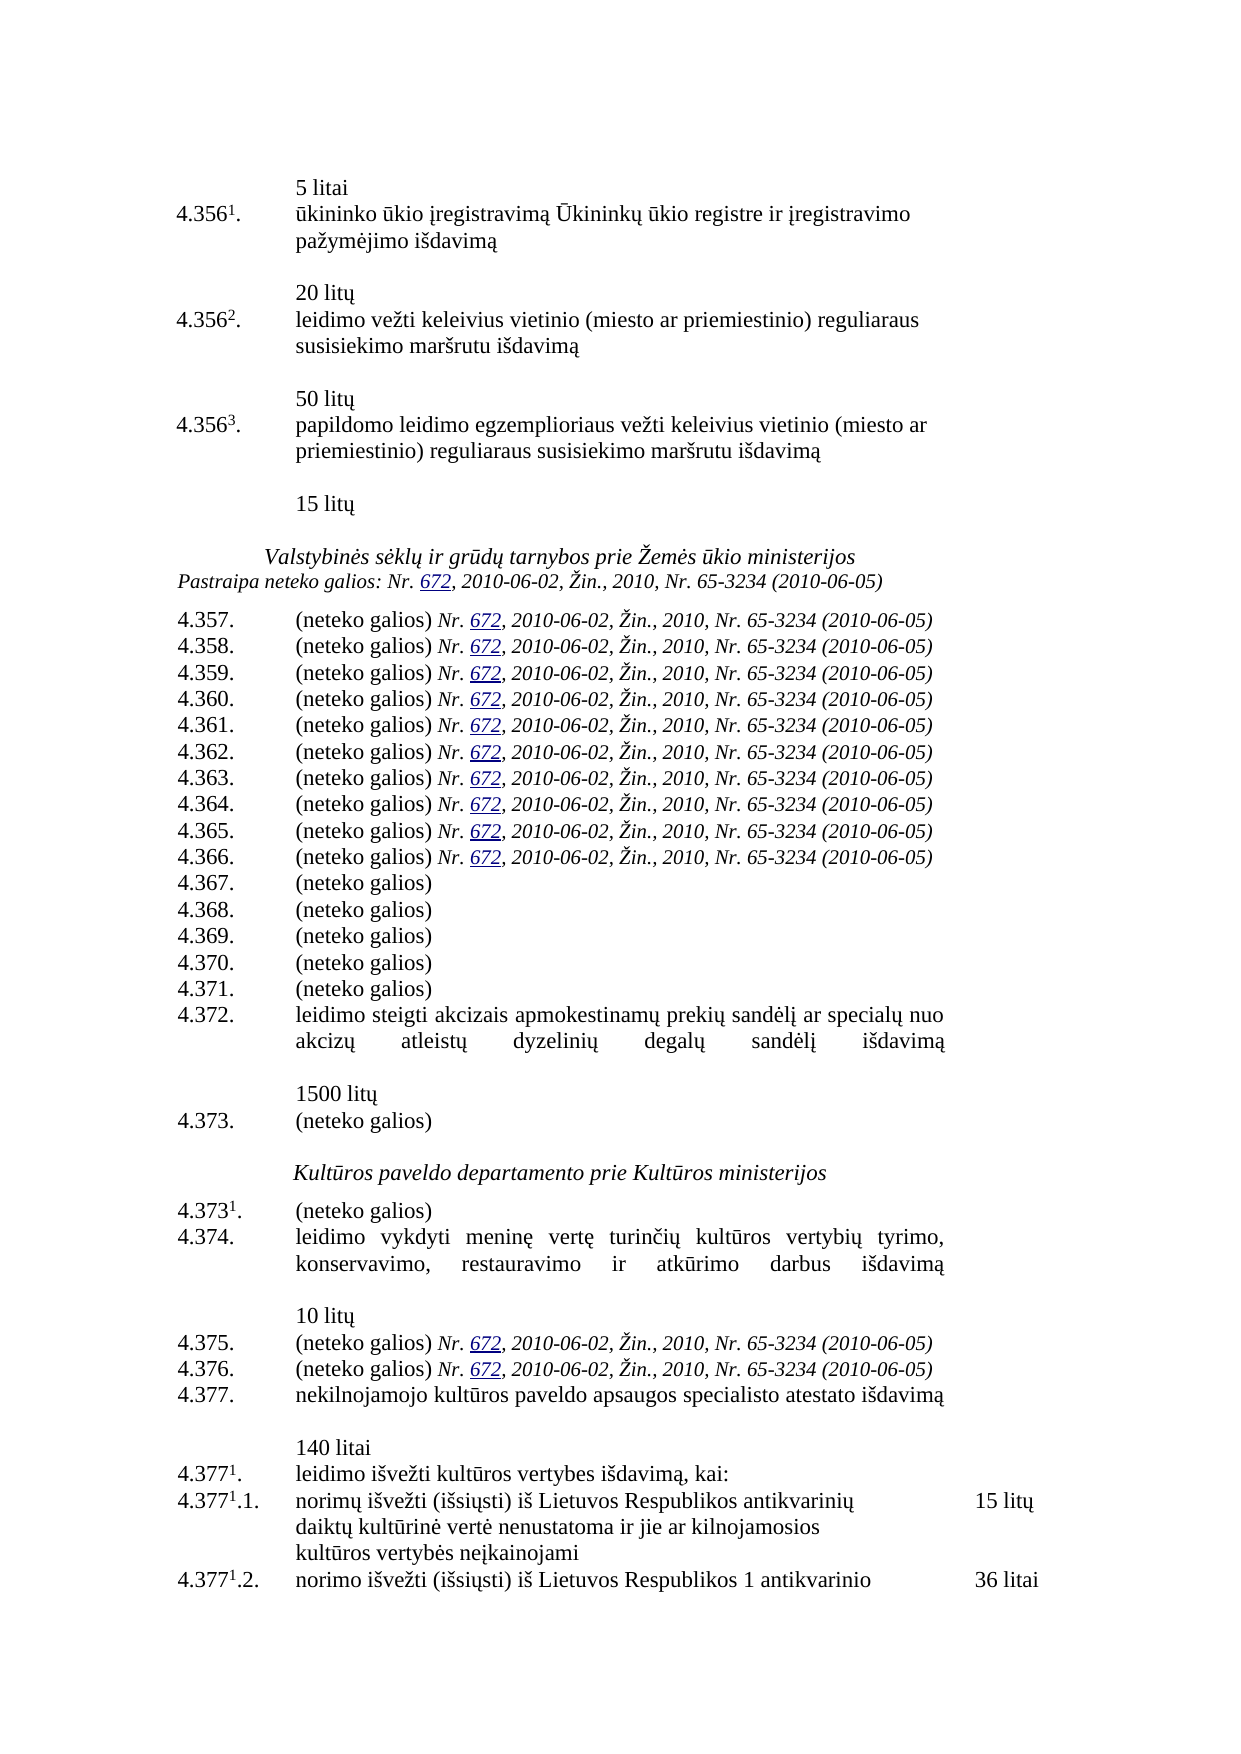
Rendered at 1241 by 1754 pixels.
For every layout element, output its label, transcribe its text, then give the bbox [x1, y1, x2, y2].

text 5 litai [177, 148, 945, 200]
text 4.376. (neteko galios) Nr. 672, 2010-06-02, Žin., 2010, Nr. 65-3234 (2010-06-05) [177, 1355, 1122, 1381]
text 4.375. (neteko galios) Nr. 672, 2010-06-02, Žin., 2010, Nr. 65-3234 (2010-06-05) [177, 1329, 1122, 1355]
text 4.3561. ūkininko ūkio įregistravimą Ūkininkų ūkio registre ir įregistravimo pažymėjimo išdavimą 20 litų [176, 200, 945, 306]
text 4.368. (neteko galios) [177, 896, 945, 922]
text 4.363. (neteko galios) Nr. 672, 2010-06-02, Žin., 2010, Nr. 65-3234 (2010-06-05) [177, 764, 945, 790]
text kultūros vertybės neįkainojami [177, 1539, 1122, 1566]
text Pastraipa neteko galios: Nr. 672, 2010-06-02, Žin., 2010, Nr. 65-3234 (2010-06-05) [177, 569, 945, 593]
text 4.360. (neteko galios) Nr. 672, 2010-06-02, Žin., 2010, Nr. 65-3234 (2010-06-05) [177, 685, 945, 711]
text Valstybinės sėklų ir grūdų tarnybos prie Žemės ūkio ministerijos [177, 543, 945, 569]
text 4.3731. (neteko galios) [177, 1186, 1122, 1223]
text 4.362. (neteko galios) Nr. 672, 2010-06-02, Žin., 2010, Nr. 65-3234 (2010-06-05) [177, 738, 945, 764]
text 4.366. (neteko galios) Nr. 672, 2010-06-02, Žin., 2010, Nr. 65-3234 (2010-06-05) [177, 843, 945, 869]
text 4.374. leidimo vykdyti meninę vertę turinčių kultūros vertybių tyrimo, konservavimo, restauravimo ir atkūrimo darbus išdavimą 10 litų [177, 1223, 945, 1329]
text 4.364. (neteko galios) Nr. 672, 2010-06-02, Žin., 2010, Nr. 65-3234 (2010-06-05) [177, 790, 945, 817]
text 4.3771.2. norimo išvežti (išsiųsti) iš Lietuvos Respublikos 1 antikvarinio 36 litai [177, 1566, 1122, 1592]
text 4.377. nekilnojamojo kultūros paveldo apsaugos specialisto atestato išdavimą 140 litai [177, 1381, 945, 1460]
text 4.359. (neteko galios) Nr. 672, 2010-06-02, Žin., 2010, Nr. 65-3234 (2010-06-05) [177, 659, 945, 685]
text 4.3771. leidimo išvežti kultūros vertybes išdavimą, kai: [177, 1460, 1122, 1487]
text 4.3563. papildomo leidimo egzemplioriaus vežti keleivius vietinio (miesto ar priemiestinio) reguliaraus susisiekimo maršrutu išdavimą 15 litų [176, 411, 945, 517]
text 4.371. (neteko galios) [177, 975, 945, 1001]
text 4.370. (neteko galios) [177, 948, 945, 975]
text 4.373. (neteko galios) [177, 1107, 945, 1133]
text daiktų kultūrinė vertė nenustatoma ir jie ar kilnojamosios [177, 1513, 1122, 1539]
text 4.369. (neteko galios) [177, 922, 945, 948]
text 4.3771.1. norimų išvežti (išsiųsti) iš Lietuvos Respublikos antikvarinių 15 litų [177, 1487, 1122, 1513]
text 4.361. (neteko galios) Nr. 672, 2010-06-02, Žin., 2010, Nr. 65-3234 (2010-06-05) [177, 711, 945, 738]
text Kultūros paveldo departamento prie Kultūros ministerijos [177, 1159, 945, 1186]
text 4.357. (neteko galios) Nr. 672, 2010-06-02, Žin., 2010, Nr. 65-3234 (2010-06-05) [177, 606, 945, 632]
text 4.3562. leidimo vežti keleivius vietinio (miesto ar priemiestinio) reguliaraus susisiekimo maršrutu išdavimą 50 litų [176, 306, 945, 411]
text 4.365. (neteko galios) Nr. 672, 2010-06-02, Žin., 2010, Nr. 65-3234 (2010-06-05) [177, 817, 945, 843]
text 4.367. (neteko galios) [177, 869, 945, 896]
text 4.372. leidimo steigti akcizais apmokestinamų prekių sandėlį ar specialų nuo akcizų atleistų dyzelinių degalų sandėlį išdavimą 1500 litų [177, 1001, 945, 1107]
text 4.358. (neteko galios) Nr. 672, 2010-06-02, Žin., 2010, Nr. 65-3234 (2010-06-05) [177, 632, 945, 659]
